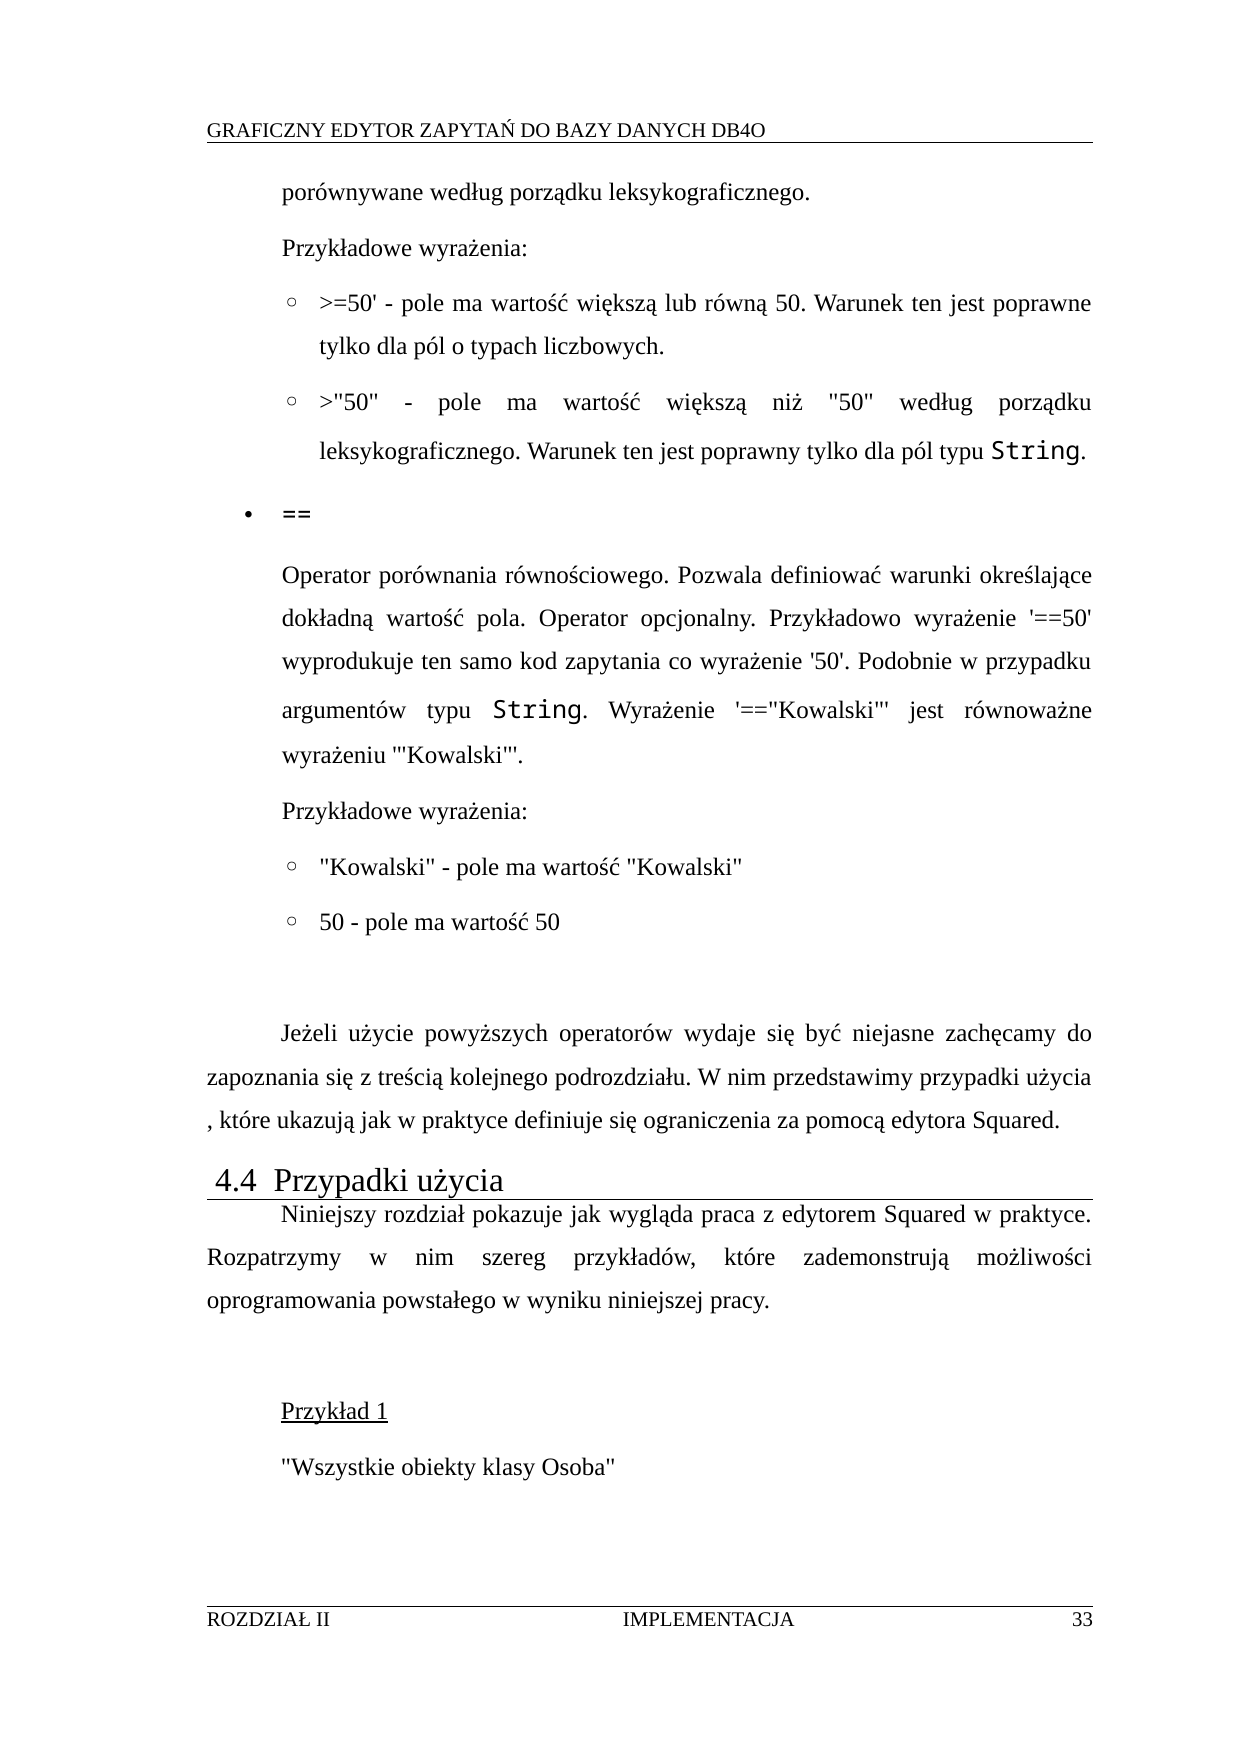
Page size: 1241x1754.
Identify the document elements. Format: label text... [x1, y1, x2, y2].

list >=50' - pole ma wartość większą lub równą 50. Warunek ten jest poprawne tylko dla pól o typach liczbowych. [282, 288, 1093, 360]
text Jeżeli użycie powyższych operatorów wydaje się być niejasne zachęcamy do zapoznania się z treścią kolejnego podrozdziału. W nim przedstawimy przypadki użycia , które ukazują jak w praktyce definiuje się ograniczenia za pomocą edytora Squared. [207, 1018, 1093, 1133]
list Przykładowe wyrażenia: [244, 796, 1093, 825]
text Przykład 1 [207, 1396, 1093, 1425]
list >"50" - pole ma wartość większą niż "50" według porządku leksykograficznego. Warunek ten jest poprawny tylko dla pól typu String. [282, 387, 1093, 467]
text Niniejszy rozdział pokazuje jak wygląda praca z edytorem Squared w praktyce. Rozpatrzymy w nim szereg przykładów, które zademonstrują możliwości oprogramowania powstałego w wyniku niniejszej pracy. [207, 1200, 1093, 1314]
list == [244, 496, 1093, 530]
list porównywane według porządku leksykograficznego. [244, 177, 1093, 206]
list "Kowalski" - pole ma wartość "Kowalski" [282, 852, 1093, 880]
subtitle Przypadki użycia [207, 1160, 1093, 1199]
list 50 - pole ma wartość 50 [282, 907, 1093, 936]
list Przykładowe wyrażenia: [244, 233, 1093, 261]
text "Wszystkie obiekty klasy Osoba" [207, 1452, 1093, 1481]
list Operator porównania równościowego. Pozwala definiować warunki określające dokładną wartość pola. Operator opcjonalny. Przykładowo wyrażenie '==50' wyprodukuje ten samo kod zapytania co wyrażenie '50'. Podobnie w przypadku argumentów typu String. Wyrażenie '=="Kowalski"' jest równoważne wyrażeniu '"Kowalski"'. [244, 560, 1093, 769]
